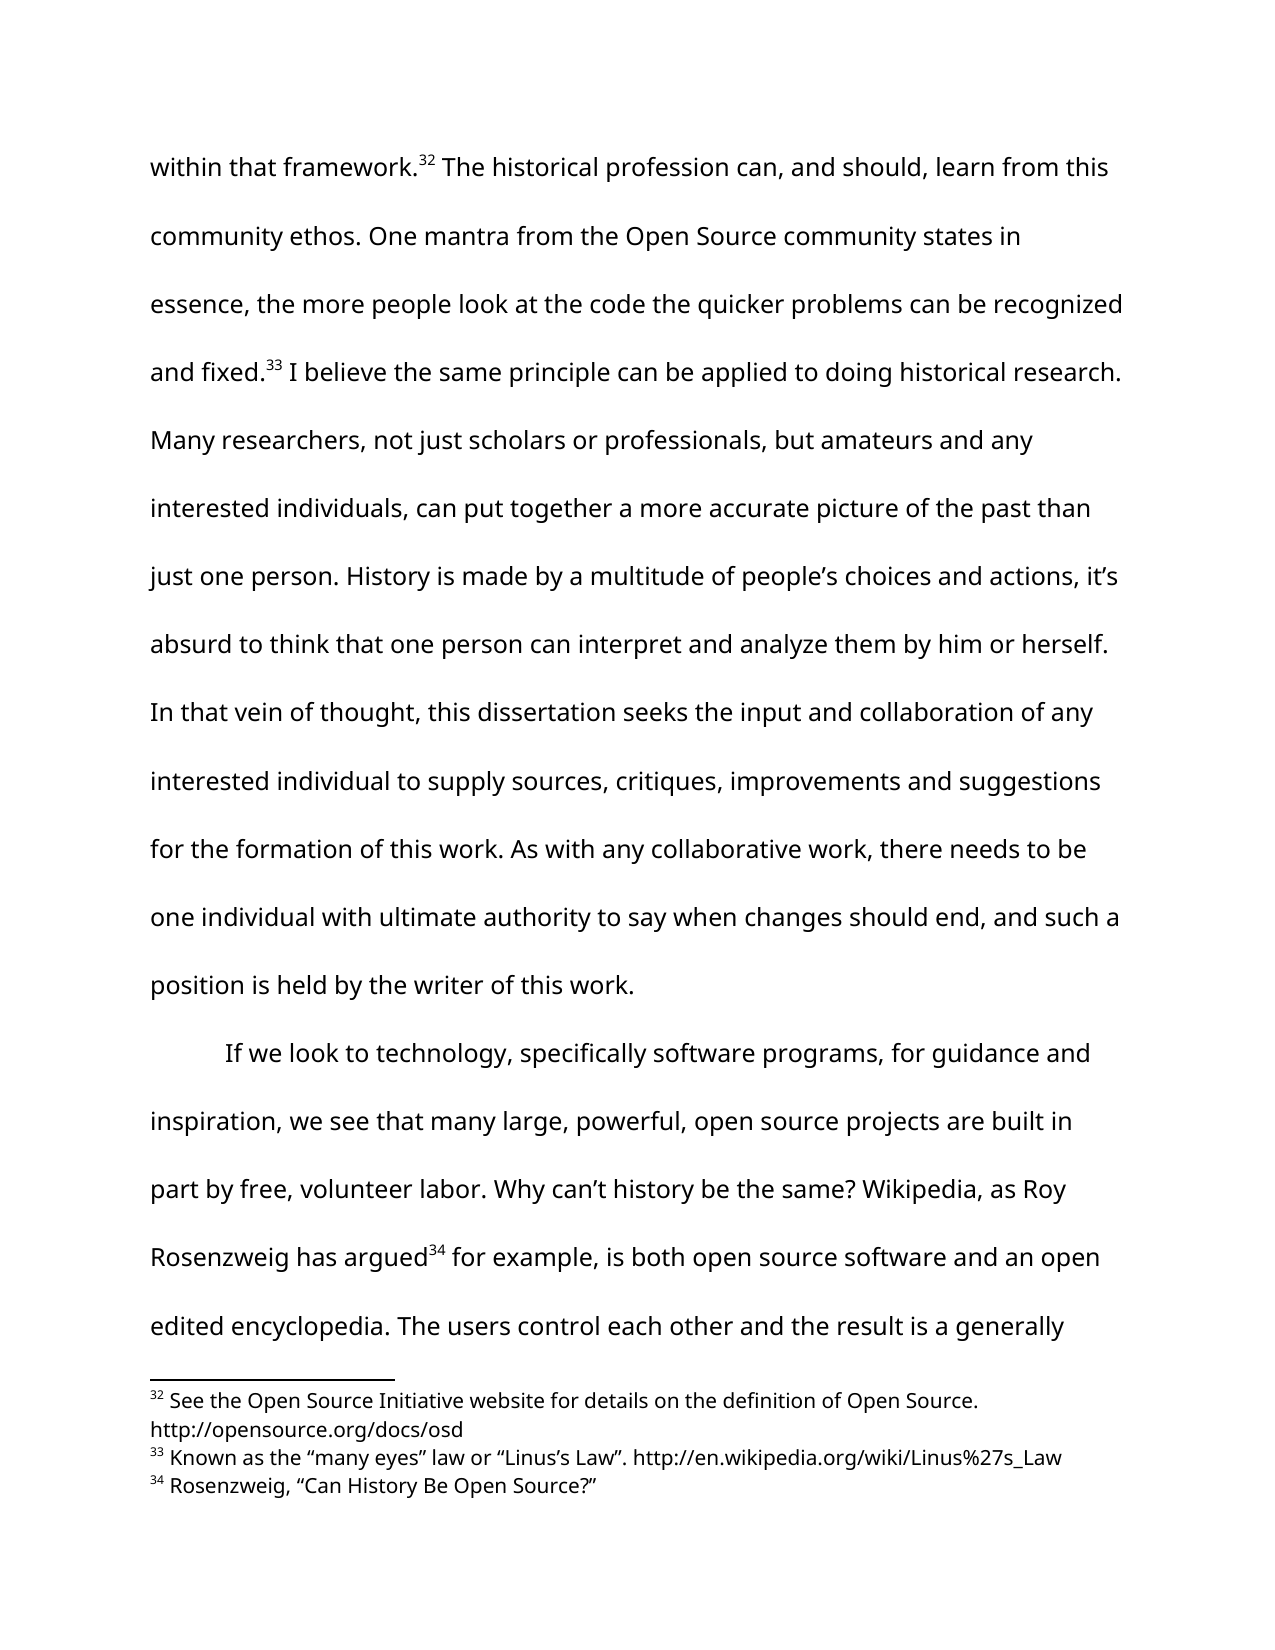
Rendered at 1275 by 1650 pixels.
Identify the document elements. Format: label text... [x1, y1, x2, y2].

text Known as the “many eyes” law or “Linus’s Law”. http://en.wikipedia.org/wiki/Linus%27s_Law [150, 1443, 1125, 1472]
text Rosenzweig, “Can History Be Open Source?” [150, 1472, 1125, 1500]
text See the Open Source Initiative website for details on the definition of Open Source. http://opensource.org/docs/osd [150, 1386, 1125, 1443]
text within that framework. The historical profession can, and should, learn from this community ethos. One mantra from the Open Source community states in essence, the more people look at the code the quicker problems can be recognized and fixed. I believe the same principle can be applied to doing historical research. Many researchers, not just scholars or professionals, but amateurs and any interested individuals, can put together a more accurate picture of the past than just one person. History is made by a multitude of people’s choices and actions, it’s absurd to think that one person can interpret and analyze them by him or herself. In that vein of thought, this dissertation seeks the input and collaboration of any interested individual to supply sources, critiques, improvements and suggestions for the formation of this work. As with any collaborative work, there needs to be one individual with ultimate authority to say when changes should end, and such a position is held by the writer of this work. [150, 150, 1125, 1002]
text If we look to technology, specifically software programs, for guidance and inspiration, we see that many large, powerful, open source projects are built in part by free, volunteer labor. Why can’t history be the same? Wikipedia, as Roy Rosenzweig has argued for example, is both open source software and an open edited encyclopedia. The users control each other and the result is a generally [150, 1036, 1125, 1342]
